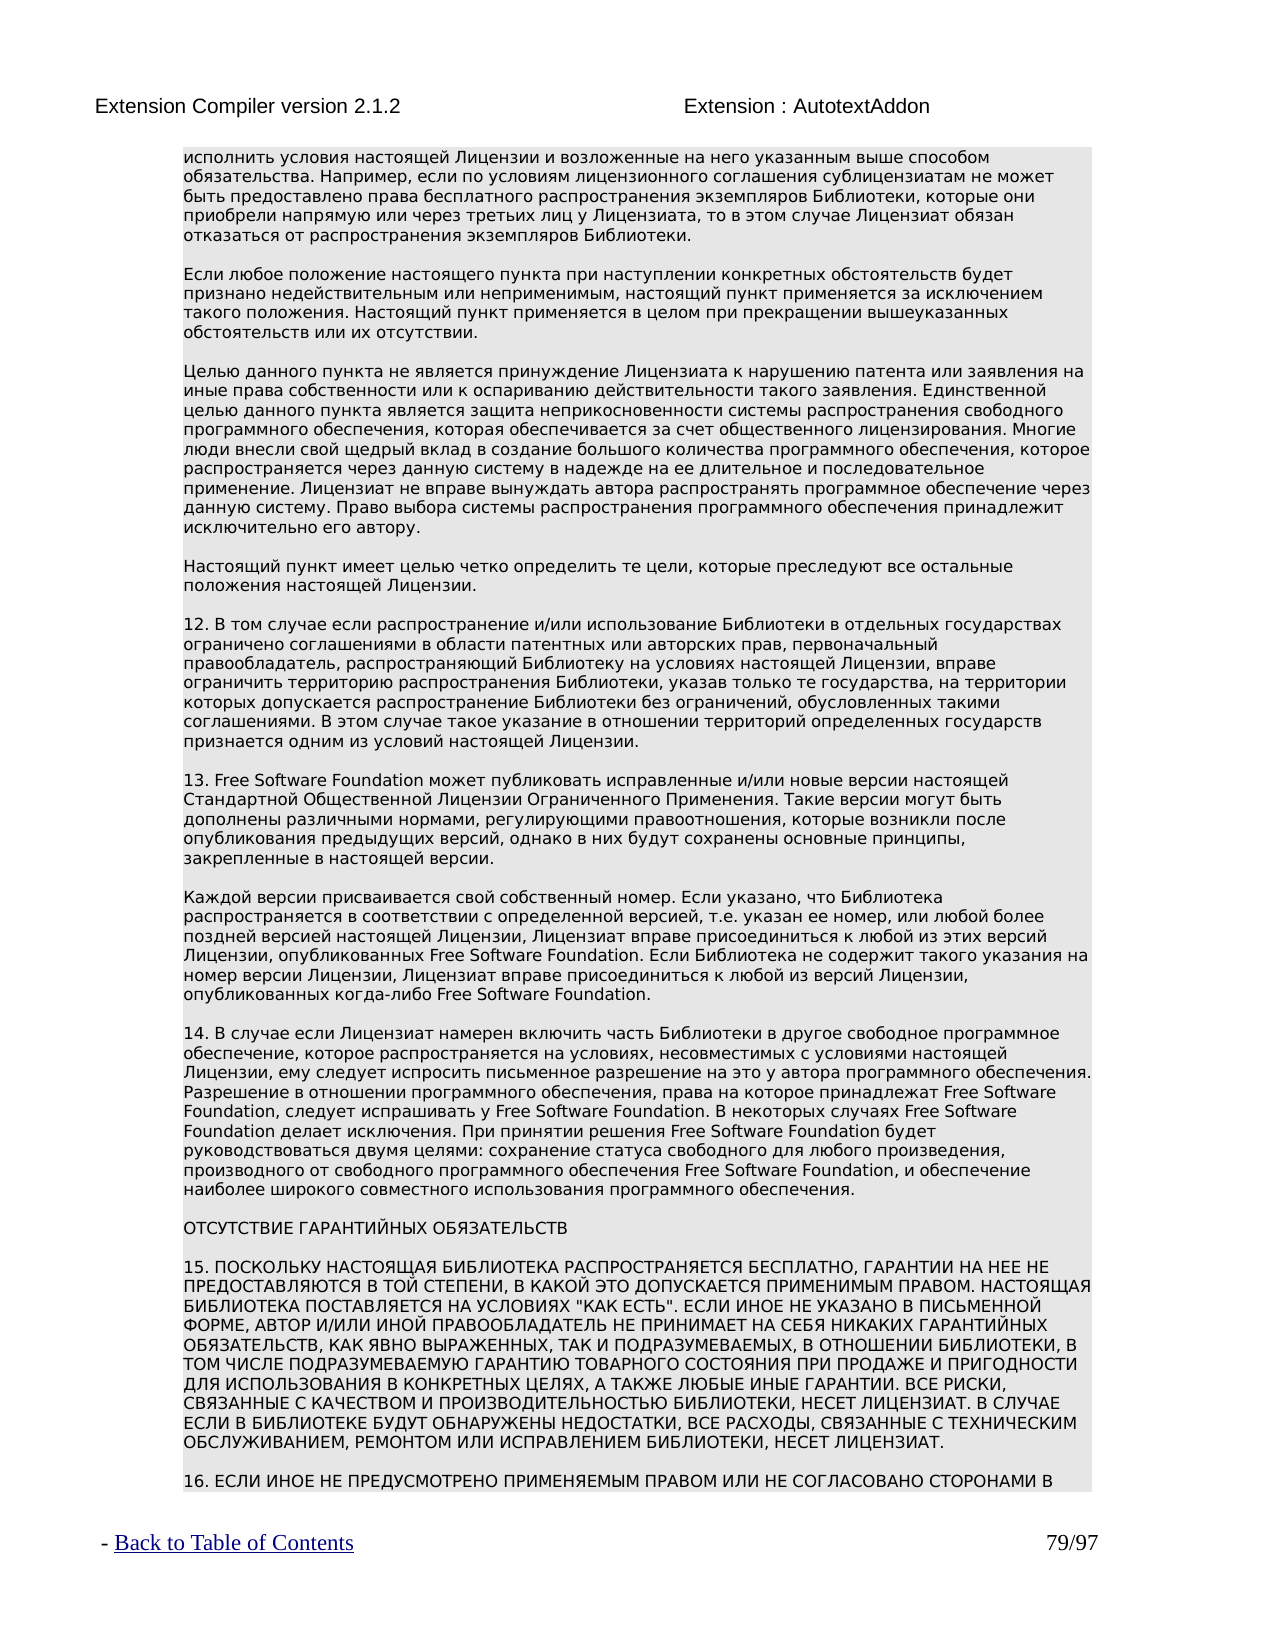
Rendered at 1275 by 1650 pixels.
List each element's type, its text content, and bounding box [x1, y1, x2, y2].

text ОТСУТСТВИЕ ГАРАНТИЙНЫХ ОБЯЗАТЕЛЬСТВ [183, 1219, 1092, 1238]
text 14. В случае если Лицензиат намерен включить часть Библиотеки в другое свободное программное обеспечение, которое распространяется на условиях, несовместимых с условиями настоящей Лицензии, ему следует испросить письменное разрешение на это у автора программного обеспечения. Разрешение в отношении программного обеспечения, права на которое принадлежат Free Software Foundation, следует испрашивать у Free Software Foundation. В некоторых случаях Free Software Foundation делает исключения. При принятии решения Free Software Foundation будет руководствоваться двумя целями: сохранение статуса свободного для любого произведения, производного от свободного программного обеспечения Free Software Foundation, и обеспечение наиболее широкого совместного использования программного обеспечения. [183, 1024, 1092, 1199]
text Если любое положение настоящего пункта при наступлении конкретных обстоятельств будет признано недействительным или неприменимым, настоящий пункт применяется за исключением такого положения. Настоящий пункт применяется в целом при прекращении вышеуказанных обстоятельств или их отсутствии. [183, 264, 1092, 342]
text 16. ЕСЛИ ИНОЕ НЕ ПРЕДУСМОТРЕНО ПРИМЕНЯЕМЫМ ПРАВОМ ИЛИ НЕ СОГЛАСОВАНО СТОРОНАМИ В [183, 1472, 1092, 1492]
text 12. В том случае если распространение и/или использование Библиотеки в отдельных государствах ограничено соглашениями в области патентных или авторских прав, первоначальный правообладатель, распространяющий Библиотеку на условиях настоящей Лицензии, вправе ограничить территорию распространения Библиотеки, указав только те государства, на территории которых допускается распространение Библиотеки без ограничений, обусловленных такими соглашениями. В этом случае такое указание в отношении территорий определенных государств признается одним из условий настоящей Лицензии. [183, 615, 1092, 751]
text 13. Free Software Foundation может публиковать исправленные и/или новые версии настоящей Стандартной Общественной Лицензии Ограниченного Применения. Такие версии могут быть дополнены различными нормами, регулирующими правоотношения, которые возникли после опубликования предыдущих версий, однако в них будут сохранены основные принципы, закрепленные в настоящей версии. [183, 771, 1092, 868]
text исполнить условия настоящей Лицензии и возложенные на него указанным выше способом обязательства. Например, если по условиям лицензионного соглашения сублицензиатам не может быть предоставлено права бесплатного распространения экземпляров Библиотеки, которые они приобрели напрямую или через третьих лиц у Лицензиата, то в этом случае Лицензиат обязан отказаться от распространения экземпляров Библиотеки. [183, 147, 1092, 245]
text Настоящий пункт имеет целью четко определить те цели, которые преследуют все остальные положения настоящей Лицензии. [183, 557, 1092, 596]
text Каждой версии присваивается свой собственный номер. Если указано, что Библиотека распространяется в соответствии с определенной версией, т.е. указан ее номер, или любой более поздней версией настоящей Лицензии, Лицензиат вправе присоединиться к любой из этих версий Лицензии, опубликованных Free Software Foundation. Если Библиотека не содержит такого указания на номер версии Лицензии, Лицензиат вправе присоединиться к любой из версий Лицензии, опубликованных когда-либо Free Software Foundation. [183, 888, 1092, 1004]
text Целью данного пункта не является принуждение Лицензиата к нарушению патента или заявления на иные права собственности или к оспариванию действительности такого заявления. Единственной целью данного пункта является защита неприкосновенности системы распространения свободного программного обеспечения, которая обеспечивается за счет общественного лицензирования. Многие люди внесли свой щедрый вклад в создание большого количества программного обеспечения, которое распространяется через данную систему в надежде на ее длительное и последовательное применение. Лицензиат не вправе вынуждать автора распространять программное обеспечение через данную систему. Право выбора системы распространения программного обеспечения принадлежит исключительно его автору. [183, 362, 1092, 537]
text 15. ПОСКОЛЬКУ НАСТОЯЩАЯ БИБЛИОТЕКА РАСПРОСТРАНЯЕТСЯ БЕСПЛАТНО, ГАРАНТИИ НА НЕЕ НЕ ПРЕДОСТАВЛЯЮТСЯ В ТОЙ СТЕПЕНИ, В КАКОЙ ЭТО ДОПУСКАЕТСЯ ПРИМЕНИМЫМ ПРАВОМ. НАСТОЯЩАЯ БИБЛИОТЕКА ПОСТАВЛЯЕТСЯ НА УСЛОВИЯХ "КАК ЕСТЬ". ЕСЛИ ИНОЕ НЕ УКАЗАНО В ПИСЬМЕННОЙ ФОРМЕ, АВТОР И/ИЛИ ИНОЙ ПРАВООБЛАДАТЕЛЬ НЕ ПРИНИМАЕТ НА СЕБЯ НИКАКИХ ГАРАНТИЙНЫХ ОБЯЗАТЕЛЬСТВ, КАК ЯВНО ВЫРАЖЕННЫХ, ТАК И ПОДРАЗУМЕВАЕМЫХ, В ОТНОШЕНИИ БИБЛИОТЕКИ, В ТОМ ЧИСЛЕ ПОДРАЗУМЕВАЕМУЮ ГАРАНТИЮ ТОВАРНОГО СОСТОЯНИЯ ПРИ ПРОДАЖЕ И ПРИГОДНОСТИ ДЛЯ ИСПОЛЬЗОВАНИЯ В КОНКРЕТНЫХ ЦЕЛЯХ, А ТАКЖЕ ЛЮБЫЕ ИНЫЕ ГАРАНТИИ. ВСЕ РИСКИ, СВЯЗАННЫЕ С КАЧЕСТВОМ И ПРОИЗВОДИТЕЛЬНОСТЬЮ БИБЛИОТЕКИ, НЕСЕТ ЛИЦЕНЗИАТ. В СЛУЧАЕ ЕСЛИ В БИБЛИОТЕКЕ БУДУТ ОБНАРУЖЕНЫ НЕДОСТАТКИ, ВСЕ РАСХОДЫ, СВЯЗАННЫЕ С ТЕХНИЧЕСКИМ ОБСЛУЖИВАНИЕМ, РЕМОНТОМ ИЛИ ИСПРАВЛЕНИЕМ БИБЛИОТЕКИ, НЕСЕТ ЛИЦЕНЗИАТ. [183, 1258, 1092, 1453]
